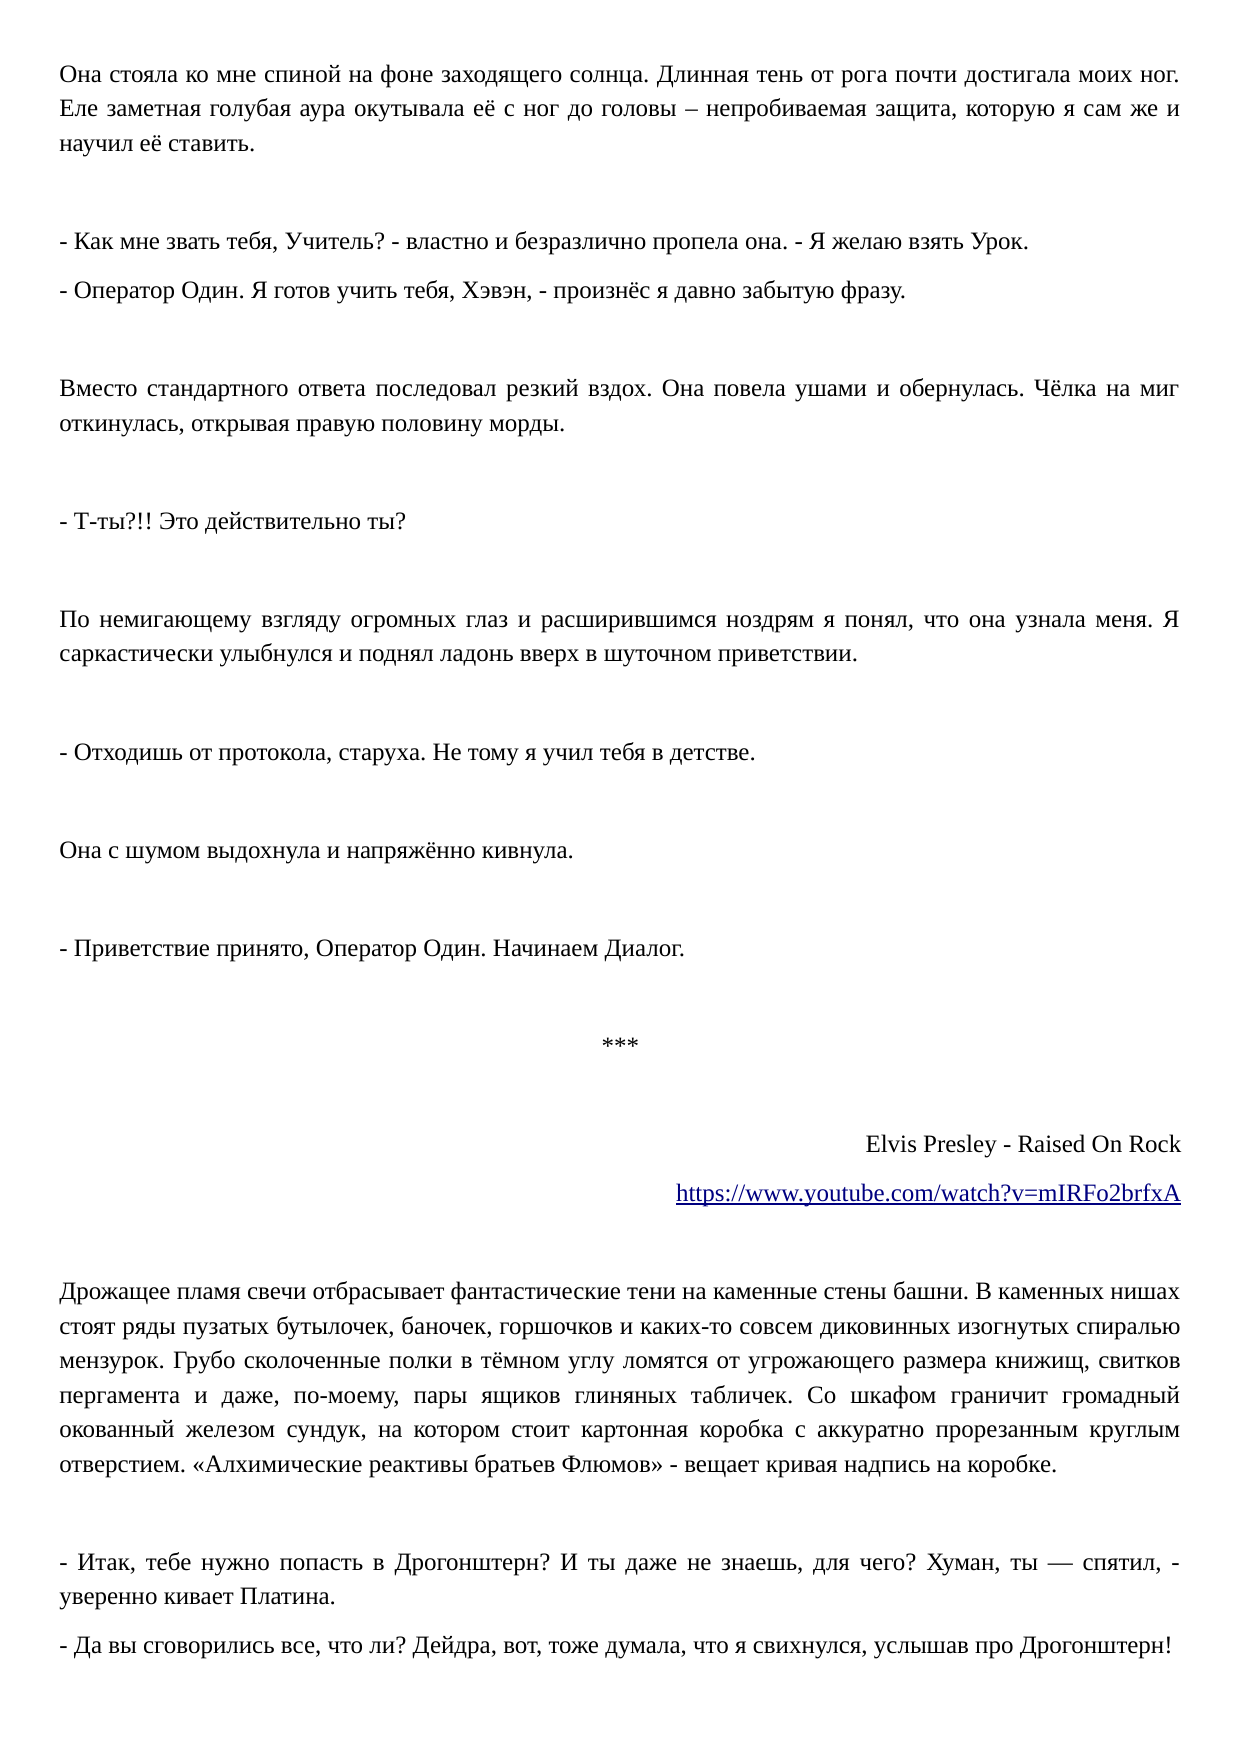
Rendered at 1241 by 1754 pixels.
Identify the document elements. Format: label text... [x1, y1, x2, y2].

text Дрожащее пламя свечи отбрасывает фантастические тени на каменные стены башни. В каменных нишах стоят ряды пузатых бутылочек, баночек, горшочков и каких-то совсем диковинных изогнутых спиралью мензурок. Грубо сколоченные полки в тёмном углу ломятся от угрожающего размера книжищ, свитков пергамента и даже, по-моему, пары ящиков глиняных табличек. Со шкафом граничит громадный окованный железом сундук, на котором стоит картонная коробка с аккуратно прорезанным круглым отверстием. «Алхимические реактивы братьев Флюмов» - вещает кривая надпись на коробке. [59, 1276, 1181, 1477]
text Вместо стандартного ответа последовал резкий вздох. Она повела ушами и обернулась. Чёлка на миг откинулась, открывая правую половину морды. [59, 373, 1181, 437]
text - Как мне звать тебя, Учитель? - властно и безразлично пропела она. - Я желаю взять Урок. [59, 226, 1181, 255]
text Elvis Presley - Raised On Rock [59, 1129, 1181, 1158]
text - Итак, тебе нужно попасть в Дрогонштерн? И ты даже не знаешь, для чего? Хуман, ты — спятил, - уверенно кивает Платина. [59, 1547, 1181, 1610]
text https://www.youtube.com/watch?v=mIRFo2brfxA [59, 1178, 1181, 1207]
text Она стояла ко мне спиной на фоне заходящего солнца. Длинная тень от рога почти достигала моих ног. Еле заметная голубая аура окутывала её с ног до головы – непробиваемая защита, которую я сам же и научил её ставить. [59, 59, 1181, 157]
text Она с шумом выдохнула и напряжённо кивнула. [59, 835, 1181, 863]
text - Отходишь от протокола, старуха. Не тому я учил тебя в детстве. [59, 737, 1181, 765]
text По немигающему взгляду огромных глаз и расширившимся ноздрям я понял, что она узнала меня. Я саркастически улыбнулся и поднял ладонь вверх в шуточном приветствии. [59, 604, 1181, 667]
text *** [59, 1031, 1181, 1060]
text - Оператор Один. Я готов учить тебя, Хэвэн, - произнёс я давно забытую фразу. [59, 275, 1181, 304]
text - Приветствие принято, Оператор Один. Начинаем Диалог. [59, 933, 1181, 962]
text - Да вы сговорились все, что ли? Дейдра, вот, тоже думала, что я свихнулся, услышав про Дрогонштерн! [59, 1630, 1181, 1659]
text - Т-ты?!! Это действительно ты? [59, 506, 1181, 535]
